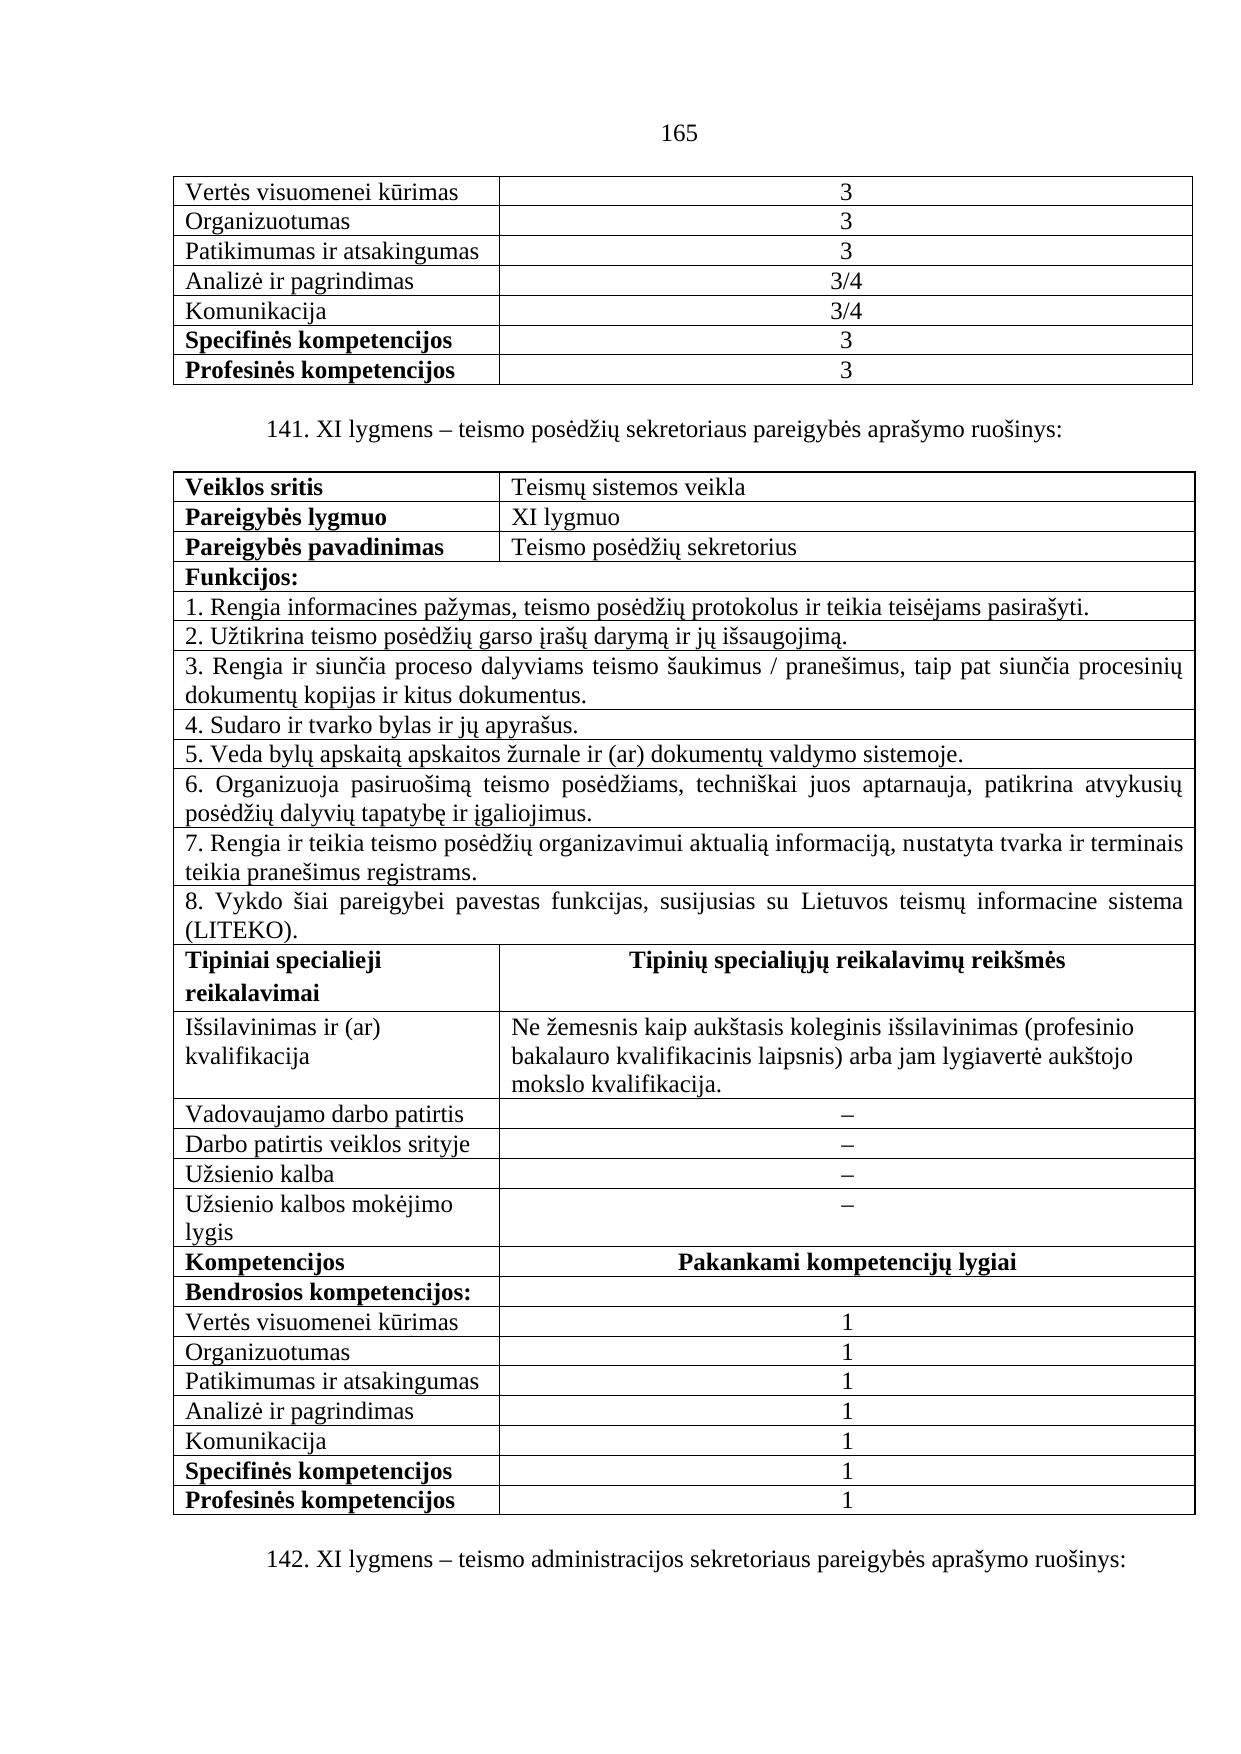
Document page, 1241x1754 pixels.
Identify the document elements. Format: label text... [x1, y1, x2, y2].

table_cell 3 [500, 177, 1192, 205]
table_cell Analizė ir pagrindimas [174, 266, 499, 295]
table_cell Profesinės kompetencijos [174, 1486, 499, 1514]
table_cell Profesinės kompetencijos [174, 355, 499, 384]
table_cell – [500, 1159, 1194, 1188]
table_cell Pakankami kompetencijų lygiai [500, 1247, 1194, 1276]
table_cell 1 [500, 1486, 1194, 1514]
table_cell 4. Sudaro ir tvarko bylas ir jų apyrašus. [174, 710, 1194, 738]
table_cell Patikimumas ir atsakingumas [174, 236, 499, 265]
table_cell Išsilavinimas ir (ar) kvalifikacija [174, 1012, 499, 1098]
table_cell 1 [500, 1307, 1194, 1336]
table_cell Kompetencijos [174, 1247, 499, 1276]
table_cell 8. Vykdo šiai pareigybei pavestas funkcijas, susijusias su Lietuvos teismų informacine sistema (LITEKO). [174, 886, 1194, 944]
table_cell Pareigybės pavadinimas [174, 532, 499, 561]
table_cell Komunikacija [174, 1426, 499, 1455]
table_cell Darbo patirtis veiklos srityje [174, 1129, 499, 1158]
table_cell Vertės visuomenei kūrimas [174, 177, 499, 205]
table_cell Užsienio kalba [174, 1159, 499, 1188]
table_cell 1 [500, 1366, 1194, 1395]
table_cell Specifinės kompetencijos [174, 1456, 499, 1484]
table_cell [500, 1277, 1194, 1306]
table_cell Teismo posėdžių sekretorius [500, 532, 1194, 561]
table_cell Analizė ir pagrindimas [174, 1396, 499, 1425]
table_cell Užsienio kalbos mokėjimo lygis [174, 1189, 499, 1246]
table_cell Ne žemesnis kaip aukštasis koleginis išsilavinimas (profesinio bakalauro kvalifikacinis laipsnis) arba jam lygiavertė aukštojo mokslo kvalifikacija. [500, 1012, 1194, 1098]
table_header Teismų sistemos veikla [500, 473, 1194, 501]
table_cell 6. Organizuoja pasiruošimą teismo posėdžiams, techniškai juos aptarnauja, patikrina atvykusių posėdžių dalyvių tapatybę ir įgaliojimus. [174, 769, 1194, 827]
table_cell 1 [500, 1337, 1194, 1365]
table_cell XI lygmuo [500, 502, 1194, 531]
table_cell Vadovaujamo darbo patirtis [174, 1099, 499, 1128]
table_cell 1 [500, 1456, 1194, 1484]
table_cell Tipinių specialiųjų reikalavimų reikšmės [500, 945, 1194, 1011]
text 141. XI lygmens – teismo posėdžių sekretoriaus pareigybės aprašymo ruošinys: [177, 414, 1181, 443]
table_cell 1 [500, 1426, 1194, 1455]
text 142. XI lygmens – teismo administracijos sekretoriaus pareigybės aprašymo ruošinys: [177, 1544, 1181, 1573]
table_header Veiklos sritis [174, 473, 499, 501]
table_cell – [500, 1099, 1194, 1128]
table_cell 1 [500, 1396, 1194, 1425]
table_cell Funkcijos: [174, 562, 1194, 591]
table_cell Patikimumas ir atsakingumas [174, 1366, 499, 1395]
table_cell 3 [500, 355, 1192, 384]
table_cell Vertės visuomenei kūrimas [174, 1307, 499, 1336]
table_cell Bendrosios kompetencijos: [174, 1277, 499, 1306]
table_cell 3/4 [500, 296, 1192, 324]
table_cell 5. Veda bylų apskaitą apskaitos žurnale ir (ar) dokumentų valdymo sistemoje. [174, 740, 1194, 768]
table_cell 3 [500, 236, 1192, 265]
table_cell Tipiniai specialieji reikalavimai [174, 945, 499, 1011]
table_cell 3/4 [500, 266, 1192, 295]
table_cell 3 [500, 326, 1192, 354]
table_cell Komunikacija [174, 296, 499, 324]
table_cell 2. Užtikrina teismo posėdžių garso įrašų darymą ir jų išsaugojimą. [174, 621, 1194, 650]
table_cell 3. Rengia ir siunčia proceso dalyviams teismo šaukimus / pranešimus, taip pat siunčia procesinių dokumentų kopijas ir kitus dokumentus. [174, 651, 1194, 709]
table_cell Organizuotumas [174, 1337, 499, 1365]
table_cell – [500, 1189, 1194, 1246]
table_cell – [500, 1129, 1194, 1158]
table_cell 3 [500, 206, 1192, 235]
table_cell 1. Rengia informacines pažymas, teismo posėdžių protokolus ir teikia teisėjams pasirašyti. [174, 592, 1194, 620]
table_cell 7. Rengia ir teikia teismo posėdžių organizavimui aktualią informaciją, nustatyta tvarka ir terminais teikia pranešimus registrams. [174, 828, 1194, 885]
table_cell Organizuotumas [174, 206, 499, 235]
table_cell Specifinės kompetencijos [174, 326, 499, 354]
table_cell Pareigybės lygmuo [174, 502, 499, 531]
